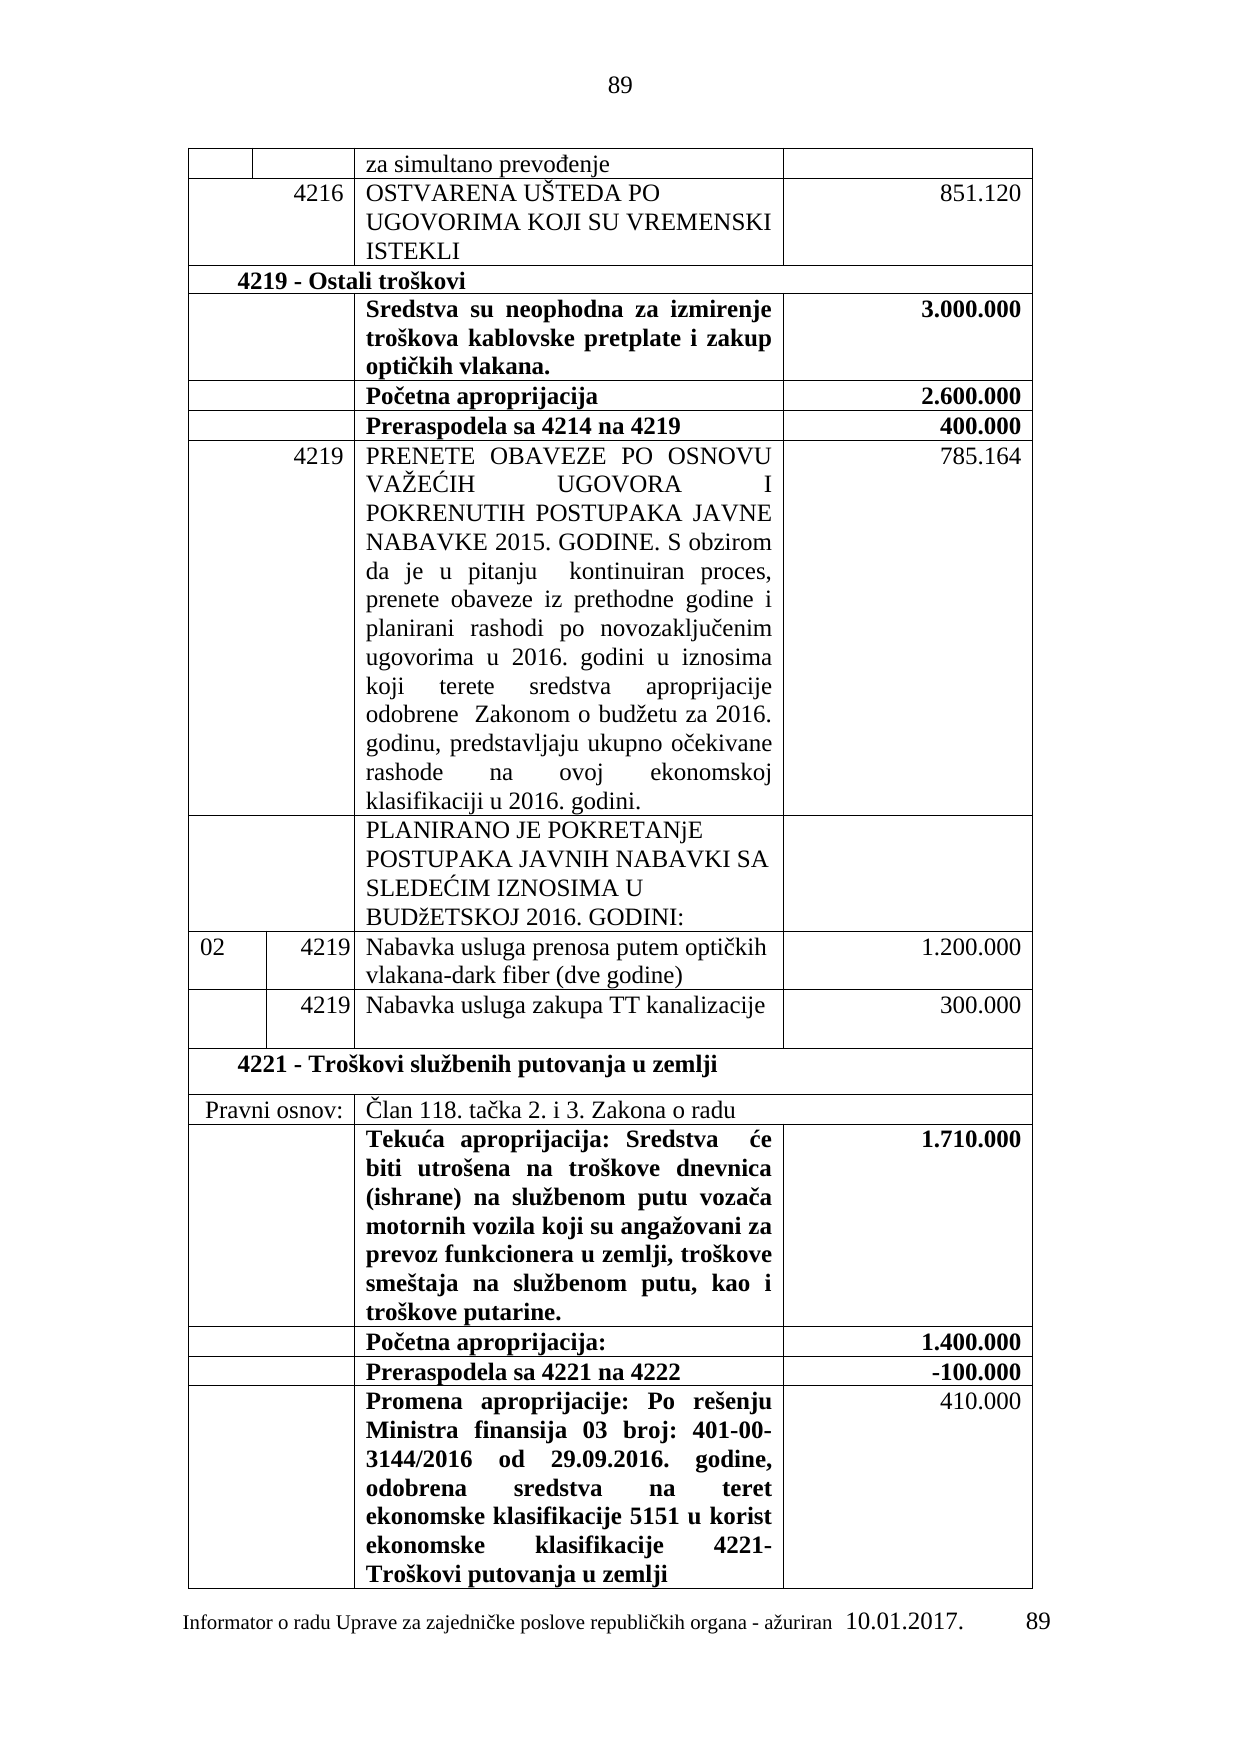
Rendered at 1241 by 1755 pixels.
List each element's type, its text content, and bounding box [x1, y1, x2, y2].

table_cell [1033, 931, 1074, 989]
table_cell Nabavka usluga prenosa putem optičkih vlakana-dark fiber (dve godine) [355, 932, 783, 989]
table_cell 4219 - Ostali troškovi [189, 266, 1032, 293]
table_cell [1033, 1094, 1074, 1123]
table_cell [253, 149, 354, 177]
table_cell 1.400.000 [784, 1327, 1032, 1356]
table_cell PLANIRANO JE POKRETANјE POSTUPAKA JAVNIH NABAVKI SA SLEDEĆIM IZNOSIMA U BUDžETSKOJ 2016. GODINI: [355, 816, 783, 931]
table_cell [1033, 989, 1074, 1048]
table_cell Nabavka usluga zakupa TT kanalizacije [355, 990, 783, 1048]
table_cell Početna aproprijacija [355, 381, 783, 410]
table_cell -100.000 [784, 1357, 1032, 1385]
table_cell [189, 294, 354, 380]
table_cell [189, 1327, 354, 1356]
table_cell [189, 990, 266, 1048]
table_cell 4219 [189, 441, 354, 814]
table_cell 1.710.000 [784, 1125, 1032, 1326]
table_cell [189, 816, 354, 931]
table_cell 3.000.000 [784, 294, 1032, 380]
table_cell [1033, 265, 1074, 293]
table_cell [1033, 1326, 1074, 1356]
table_cell [784, 816, 1032, 931]
table_cell PRENETE OBAVEZE PO OSNOVU VAŽEĆIH UGOVORA I POKRENUTIH POSTUPAKA JAVNE NABAVKE 2015. GODINE. S obzirom da je u pitanju kontinuiran proces, prenete obaveze iz prethodne godine i planirani rashodi po novozaklјučenim ugovorima u 2016. godini u iznosima koji terete sredstva aproprijacije odobrene Zakonom o budžetu za 2016. godinu, predstavlјaju ukupno očekivane rashode na ovoj ekonomskoj klasifikaciji u 2016. godini. [355, 441, 783, 814]
table_cell 410.000 [784, 1386, 1032, 1588]
table_cell 1.200.000 [784, 932, 1032, 989]
table_cell [1033, 1385, 1074, 1588]
table_cell Preraspodela sa 4221 na 4222 [355, 1357, 783, 1385]
table_cell [189, 149, 252, 177]
table_cell Sredstva su neophodna za izmirenje troškova kablovske pretplate i zakup optičkih vlakana. [355, 294, 783, 380]
table_cell [189, 1386, 354, 1588]
table_cell 4216 [189, 179, 354, 265]
table_cell [1033, 1124, 1074, 1326]
table_cell Promena aproprijacije: Po rešenju Ministra finansija 03 broj: 401-00-3144/2016 od 29.09.2016. godine, odobrena sredstva na teret ekonomske klasifikacije 5151 u korist ekonomske klasifikacije 4221- Troškovi putovanja u zemlјi [355, 1386, 783, 1588]
table_cell [1033, 148, 1074, 177]
table_cell [1033, 440, 1074, 814]
table_cell [189, 411, 354, 440]
table_cell 4221 - Troškovi službenih putovanja u zemlјi [189, 1049, 1032, 1094]
table_cell 400.000 [784, 411, 1032, 440]
table_cell [1033, 815, 1074, 931]
table_cell [1033, 178, 1074, 265]
table_cell 4219 [267, 990, 354, 1048]
table_cell Član 118. tačka 2. i 3. Zakona o radu [355, 1095, 1032, 1123]
table_cell 4219 [267, 932, 354, 989]
table_cell [189, 1357, 354, 1385]
table_cell Tekuća aproprijacija: Sredstva će biti utrošena na troškove dnevnica (ishrane) na službenom putu vozača motornih vozila koji su angažovani za prevoz funkcionera u zemlјi, troškove smeštaja na službenom putu, kao i troškove putarine. [355, 1125, 783, 1326]
table_cell 2.600.000 [784, 381, 1032, 410]
table_cell OSTVARENA UŠTEDA PO UGOVORIMA KOJI SU VREMENSKI ISTEKLI [355, 179, 783, 265]
table_cell [1033, 380, 1074, 410]
table_cell [189, 381, 354, 410]
table_cell 785.164 [784, 441, 1032, 814]
table_cell Pravni osnov: [189, 1095, 354, 1123]
table_cell 02 [189, 932, 266, 989]
table_cell 851.120 [784, 179, 1032, 265]
table_cell za simultano prevođenje [355, 149, 783, 177]
table_cell [189, 1125, 354, 1326]
table_cell Preraspodela sa 4214 na 4219 [355, 411, 783, 440]
table_cell [1033, 410, 1074, 440]
table_cell [1033, 1356, 1074, 1385]
table_cell Početna aproprijacija: [355, 1327, 783, 1356]
table_cell [1033, 293, 1074, 380]
table_cell [784, 149, 1032, 177]
table_cell [1033, 1048, 1074, 1094]
table_cell 300.000 [784, 990, 1032, 1048]
